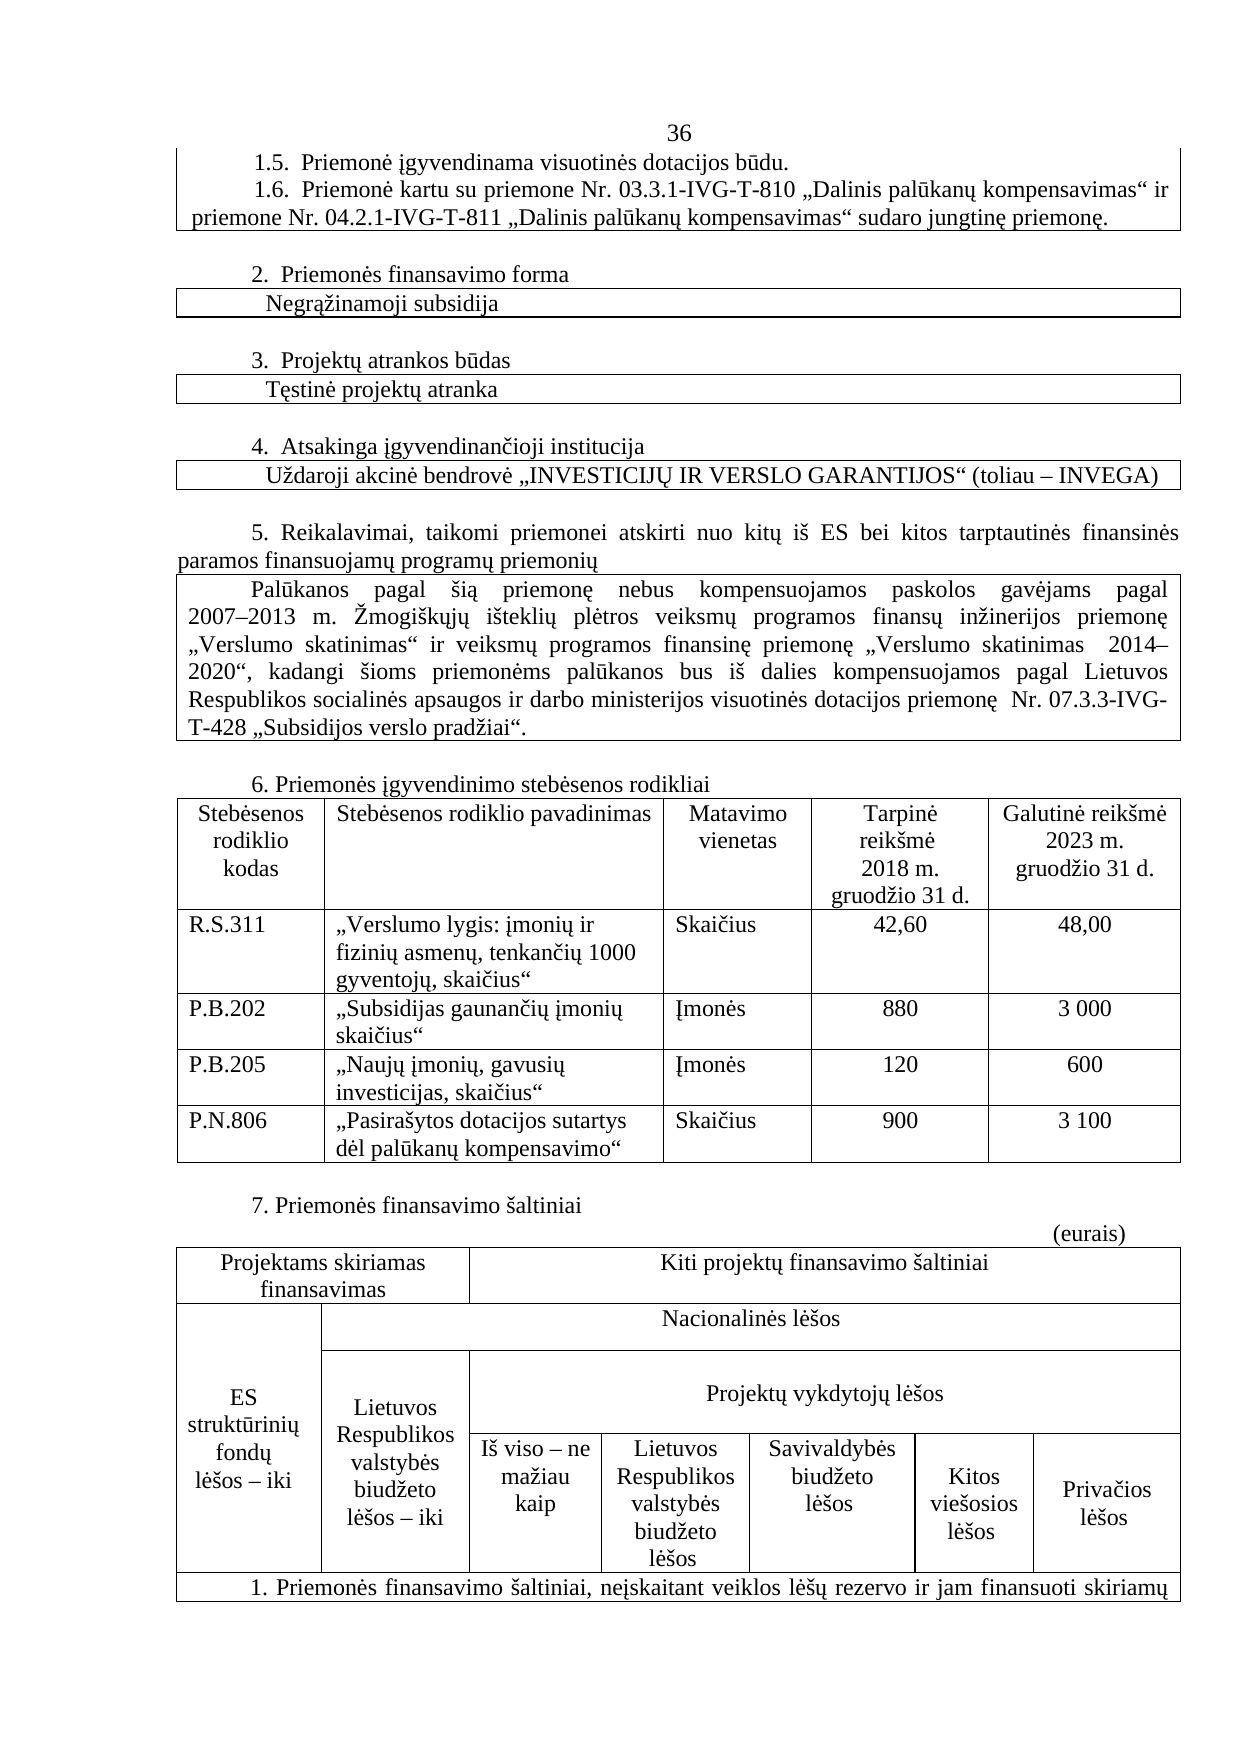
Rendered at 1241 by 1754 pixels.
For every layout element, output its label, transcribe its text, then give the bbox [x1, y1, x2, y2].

text (eurais) [251, 1219, 1181, 1247]
table_cell Iš viso – ne mažiau kaip [470, 1434, 601, 1572]
text 2. Priemonės finansavimo forma [215, 260, 1181, 288]
text 3. Projektų atrankos būdas [215, 346, 1181, 374]
table_cell „Naujų įmonių, gavusių investicijas, skaičius“ [325, 1050, 663, 1105]
table_header Stebėsenos rodiklio kodas [178, 799, 324, 909]
table_header Negrąžinamoji subsidija [177, 289, 1180, 316]
table_cell 1.6. Priemonė kartu su priemone Nr. 03.3.1-IVG-T-810 „Dalinis palūkanų kompensavimas“ ir priemone Nr. 04.2.1-IVG-T-811 „Dalinis palūkanų kompensavimas“ sudaro jungtinę priemonę. [177, 175, 1180, 230]
table_cell Nacionalinės lėšos [322, 1304, 1180, 1350]
table_cell Įmonės [664, 994, 811, 1049]
table_cell P.N.806 [178, 1106, 324, 1162]
table_cell Privačios lėšos [1034, 1434, 1180, 1572]
table_cell Lietuvos Respublikos valstybės biudžeto lėšos – iki [322, 1351, 469, 1572]
table_header Tarpinė reikšmė 2018 m. gruodžio 31 d. [812, 799, 988, 909]
table_header Matavimo vienetas [664, 799, 811, 909]
table_cell 3 100 [989, 1106, 1180, 1162]
table_header Projektams skiriamas finansavimas [177, 1248, 469, 1303]
table_cell „Subsidijas gaunančių įmonių skaičius“ [325, 994, 663, 1049]
text 5. Reikalavimai, taikomi priemonei atskirti nuo kitų iš ES bei kitos tarptautinės finansinės paramos finansuojamų programų priemonių [177, 518, 1181, 573]
table_header Uždaroji akcinė bendrovė „INVESTICIJŲ IR VERSLO GARANTIJOS“ (toliau – INVEGA) [177, 461, 1180, 488]
table_cell „Verslumo lygis: įmonių ir fizinių asmenų, tenkančių 1000 gyventojų, skaičius“ [325, 910, 663, 993]
table_header Stebėsenos rodiklio pavadinimas [325, 799, 663, 909]
table_header Palūkanos pagal šią priemonę nebus kompensuojamos paskolos gavėjams pagal 2007–2013 m. Žmogiškųjų išteklių plėtros veiksmų programos finansų inžinerijos priemonę „Verslumo skatinimas“ ir veiksmų programos finansinę priemonę „Verslumo skatinimas 2014–2020“, kadangi šioms priemonėms palūkanos bus iš dalies kompensuojamos pagal Lietuvos Respublikos socialinės apsaugos ir darbo ministerijos visuotinės dotacijos priemonę Nr. 07.3.3-IVG-T-428 „Subsidijos verslo pradžiai“. [177, 575, 1180, 740]
table_header Galutinė reikšmė 2023 m. gruodžio 31 d. [989, 799, 1180, 909]
table_cell 1.5. Priemonė įgyvendinama visuotinės dotacijos būdu. [177, 148, 1180, 175]
table_cell Įmonės [664, 1050, 811, 1105]
table_cell 48,00 [989, 910, 1180, 993]
table_cell R.S.311 [178, 910, 324, 993]
table_cell 600 [989, 1050, 1180, 1105]
table_cell ES struktūrinių fondų lėšos – iki [177, 1304, 321, 1572]
table_cell 880 [812, 994, 988, 1049]
text 6. Priemonės įgyvendinimo stebėsenos rodikliai [177, 770, 1181, 798]
table_cell 900 [812, 1106, 988, 1162]
table_cell Skaičius [664, 910, 811, 993]
text 7. Priemonės finansavimo šaltiniai [251, 1191, 1181, 1219]
table_cell Lietuvos Respublikos valstybės biudžeto lėšos [602, 1434, 749, 1572]
table_cell Savivaldybės biudžeto lėšos [750, 1434, 914, 1572]
table_header Tęstinė projektų atranka [177, 375, 1180, 402]
table_cell Kitos viešosios lėšos [916, 1434, 1033, 1572]
table_cell „Pasirašytos dotacijos sutartys dėl palūkanų kompensavimo“ [325, 1106, 663, 1162]
table_cell 120 [812, 1050, 988, 1105]
table_cell 42,60 [812, 910, 988, 993]
table_cell 1. Priemonės finansavimo šaltiniai, neįskaitant veiklos lėšų rezervo ir jam finansuoti skiriamų [177, 1573, 1180, 1601]
table_header Kiti projektų finansavimo šaltiniai [470, 1248, 1180, 1303]
table_cell 3 000 [989, 994, 1180, 1049]
table_cell P.B.205 [178, 1050, 324, 1105]
table_cell Skaičius [664, 1106, 811, 1162]
text 4. Atsakinga įgyvendinančioji institucija [215, 432, 1181, 460]
table_cell P.B.202 [178, 994, 324, 1049]
table_cell Projektų vykdytojų lėšos [470, 1351, 1180, 1433]
